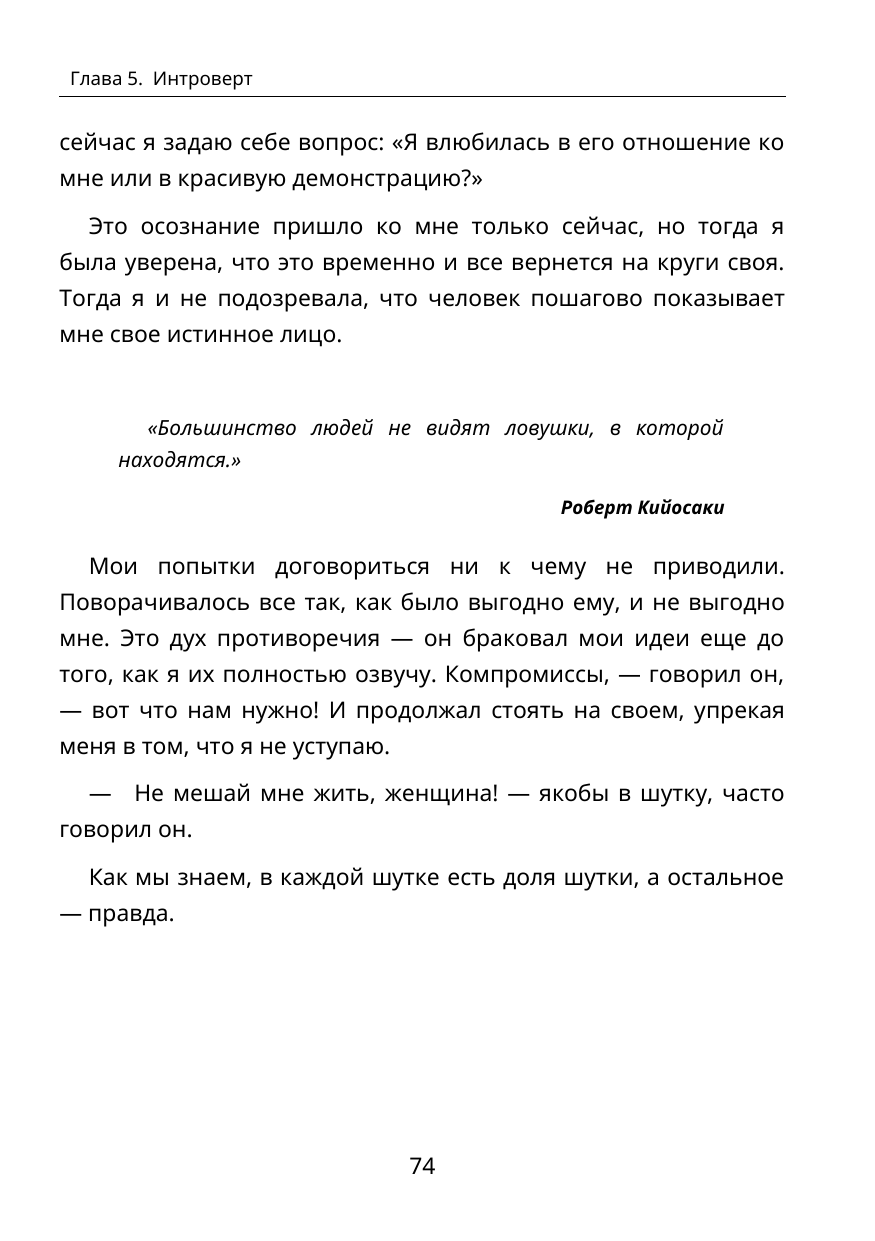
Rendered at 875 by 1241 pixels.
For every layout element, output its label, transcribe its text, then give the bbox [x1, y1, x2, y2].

text Это осознание пришло ко мне только сейчас, но тогда я была уверена, что это временно и все вернется на круги своя. Тогда я и не подозревала, что человек пошагово показывает мне свое истинное лицо. [59, 210, 786, 349]
text Как мы знаем, в каждой шутке есть доля шутки, а остальное — правда. [59, 861, 786, 928]
list Не мешай мне жить, женщина! — якобы в шутку, часто говорил он. [59, 777, 786, 844]
text Роберт Кийосаки [118, 490, 726, 520]
text Мои попытки договориться ни к чему не приводили. Поворачивалось все так, как было выгодно ему, и не выгодно мне. Это дух противоречия — он браковал мои идеи еще до того, как я их полностью озвучу. Компромиссы, — говорил он, — вот что нам нужно! И продолжал стоять на своем, упрекая меня в том, что я не уступаю. [59, 550, 786, 761]
text сейчас я задаю себе вопрос: «Я влюбилась в его отношение ко мне или в красивую демонстрацию?» [59, 126, 786, 193]
text «Большинство людей не видят ловушки, в которой находятся.» [118, 413, 727, 474]
